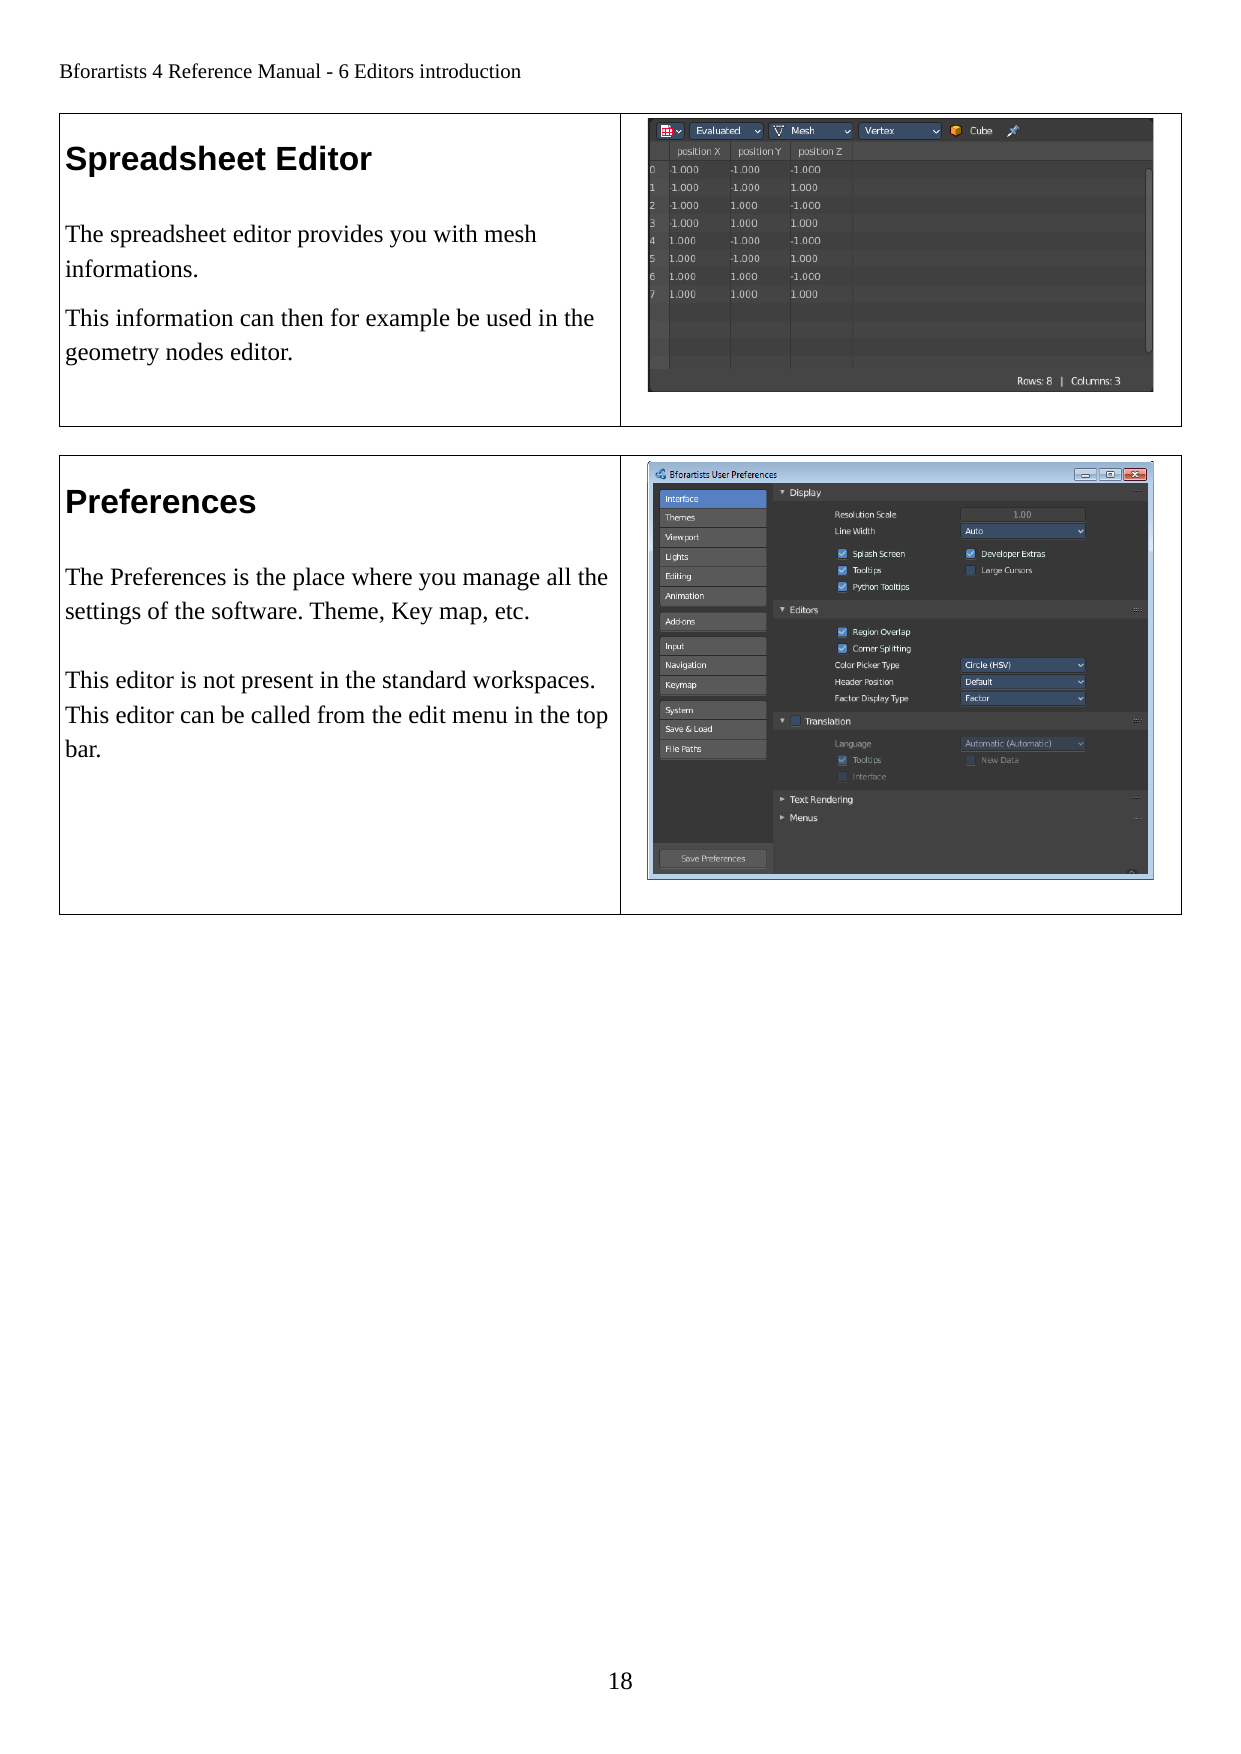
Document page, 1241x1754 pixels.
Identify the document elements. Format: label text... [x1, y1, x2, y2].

picture [647, 461, 1154, 880]
picture [647, 118, 1154, 392]
table_header Preferences The Preferences is the place where you manage all the settings of the software. Theme, Key map, etc. This editor is not present in the standard workspaces. This editor can be called from the edit menu in the top bar. [60, 456, 620, 914]
table_header [621, 114, 1181, 426]
table_header [621, 456, 1181, 914]
table_header Spreadsheet Editor The spreadsheet editor provides you with mesh informations. This information can then for example be used in the geometry nodes editor. [60, 114, 620, 426]
